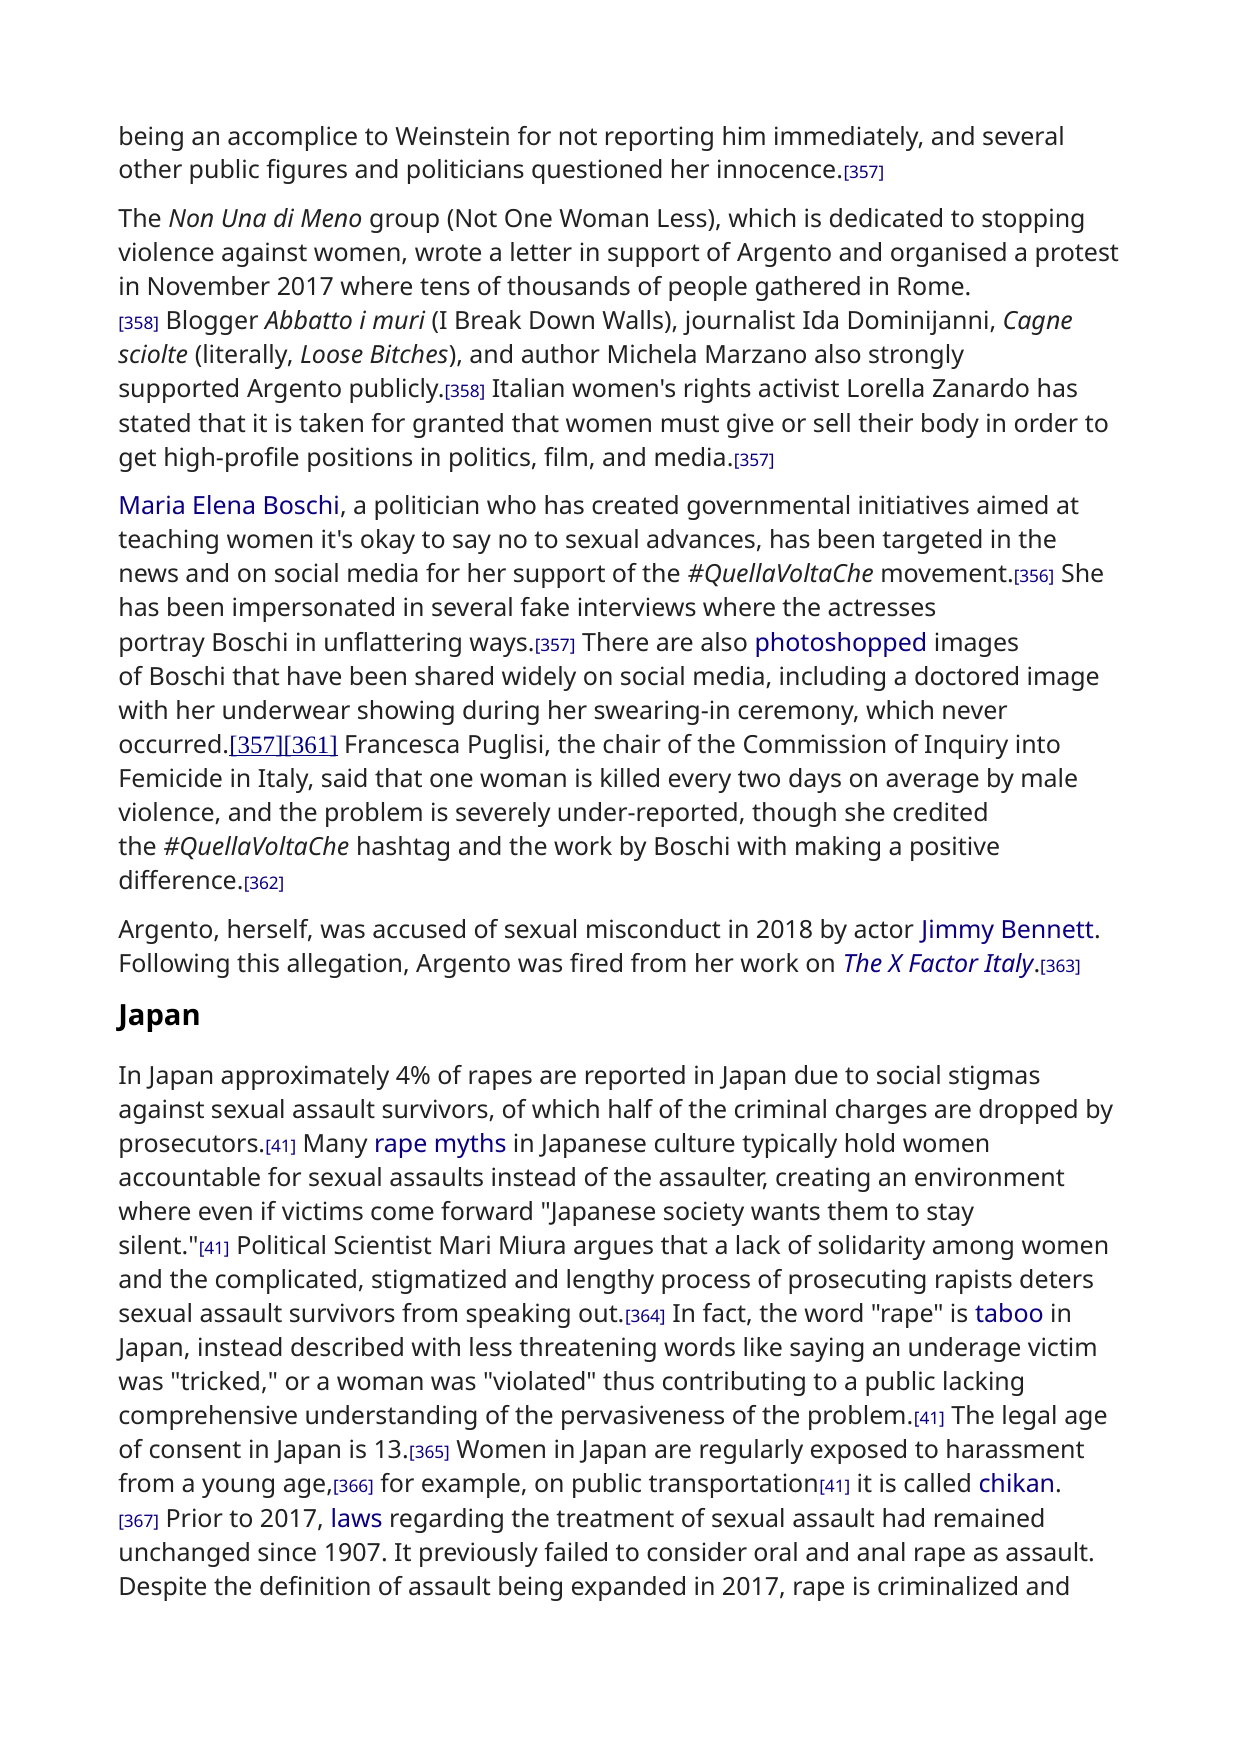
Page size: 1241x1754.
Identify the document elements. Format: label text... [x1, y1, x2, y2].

subtitle Japan [118, 994, 1122, 1034]
text In Japan approximately 4% of rapes are reported in Japan due to social stigmas against sexual assault survivors, of which half of the criminal charges are dropped by prosecutors.[41] Many rape myths in Japanese culture typically hold women accountable for sexual assaults instead of the assaulter, creating an environment where even if victims come forward "Japanese society wants them to stay silent."[41] Political Scientist Mari Miura argues that a lack of solidarity among women and the complicated, stigmatized and lengthy process of prosecuting rapists deters sexual assault survivors from speaking out.[364] In fact, the word "rape" is taboo in Japan, instead described with less threatening words like saying an underage victim was "tricked," or a woman was "violated" thus contributing to a public lacking comprehensive understanding of the pervasiveness of the problem.[41] The legal age of consent in Japan is 13.[365] Women in Japan are regularly exposed to harassment from a young age,[366] for example, on public transportation[41] it is called chikan.[367] Prior to 2017, laws regarding the treatment of sexual assault had remained unchanged since 1907. It previously failed to consider oral and anal rape as assault. Despite the definition of assault being expanded in 2017, rape is criminalized and [118, 1057, 1122, 1602]
text The Non Una di Meno group (Not One Woman Less), which is dedicated to stopping violence against women, wrote a letter in support of Argento and organised a protest in November 2017 where tens of thousands of people gathered in Rome.[358] Blogger Abbatto i muri (I Break Down Walls), journalist Ida Dominijanni, Cagne sciolte (literally, Loose Bitches), and author Michela Marzano also strongly supported Argento publicly.[358] Italian women's rights activist Lorella Zanardo has stated that it is taken for granted that women must give or sell their body in order to get high-profile positions in politics, film, and media.[357] [118, 201, 1122, 473]
text being an accomplice to Weinstein for not reporting him immediately, and several other public figures and politicians questioned her innocence.[357] [118, 118, 1122, 186]
text Maria Elena Boschi, a politician who has created governmental initiatives aimed at teaching women it's okay to say no to sexual advances, has been targeted in the news and on social media for her support of the #QuellaVoltaChe movement.[356] She has been impersonated in several fake interviews where the actresses portray Boschi in unflattering ways.[357] There are also photoshopped images of Boschi that have been shared widely on social media, including a doctored image with her underwear showing during her swearing-in ceremony, which never occurred.[357][361] Francesca Puglisi, the chair of the Commission of Inquiry into Femicide in Italy, said that one woman is killed every two days on average by male violence, and the problem is severely under-reported, though she credited the #QuellaVoltaChe hashtag and the work by Boschi with making a positive difference.[362] [118, 488, 1122, 897]
text Argento, herself, was accused of sexual misconduct in 2018 by actor Jimmy Bennett. Following this allegation, Argento was fired from her work on The X Factor Italy.[363] [118, 911, 1122, 979]
